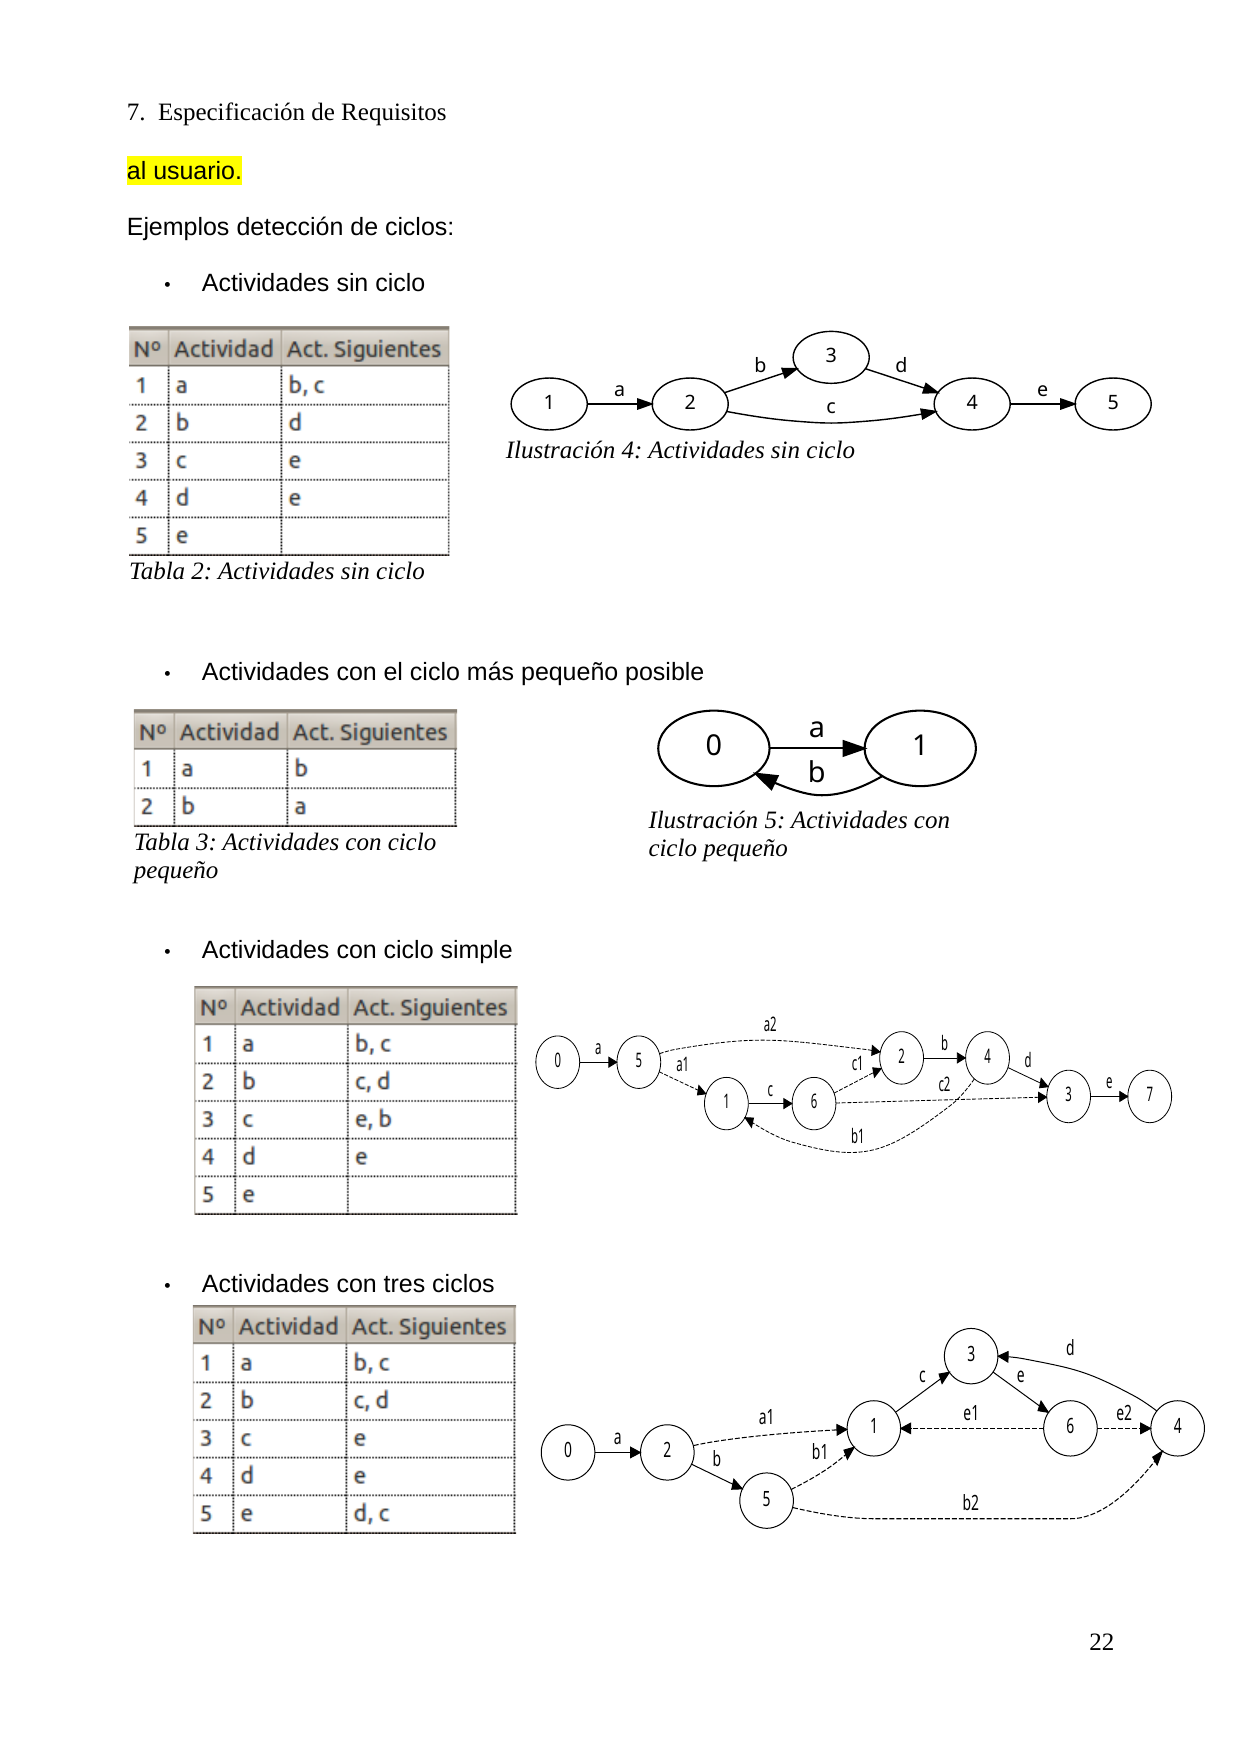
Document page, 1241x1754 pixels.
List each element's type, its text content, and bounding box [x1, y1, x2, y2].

list Actividades con ciclo simple [164, 935, 1114, 964]
text Ejemplos detección de ciclos: [127, 212, 1114, 241]
text Tabla 2: Actividades sin ciclo [129, 556, 449, 585]
list Ilustración 5: Actividades con ciclo pequeño [648, 737, 986, 862]
list Actividades con el ciclo más pequeño posible [164, 657, 1114, 686]
picture [129, 326, 450, 556]
picture [192, 1305, 517, 1534]
picture [194, 986, 518, 1215]
list Actividades sin ciclo [164, 267, 1114, 296]
list Tabla 3: Actividades con ciclo pequeño [133, 827, 457, 884]
list Actividades con tres ciclos [164, 1269, 1114, 1297]
text al usuario. [127, 156, 1114, 185]
picture [133, 709, 458, 827]
text Ilustración 4: Actividades sin ciclo [506, 436, 1157, 464]
